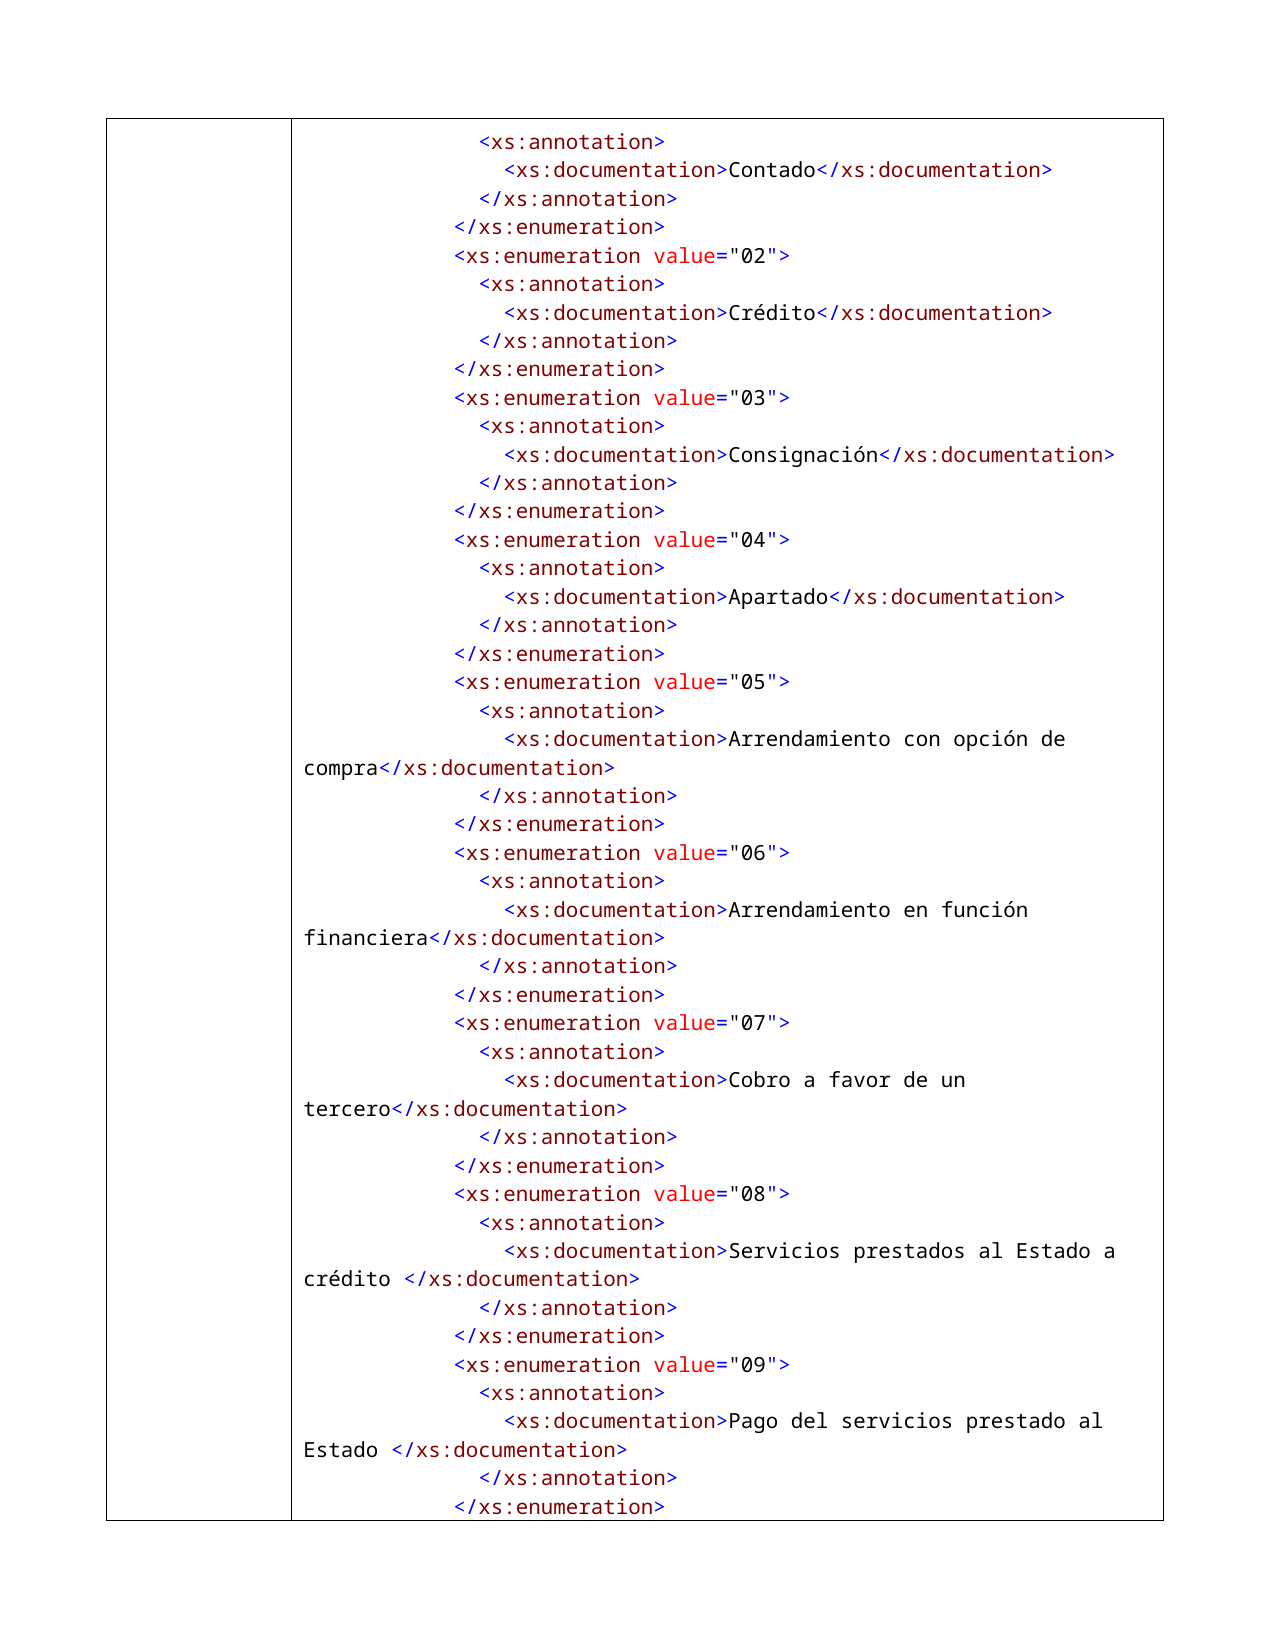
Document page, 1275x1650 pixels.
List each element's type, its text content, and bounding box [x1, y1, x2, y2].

table_cell <xs:annotation> <xs:documentation>Contado</xs:documentation> </xs:annotation> </xs:enumeration> <xs:enumeration value="02"> <xs:annotation> <xs:documentation>Crédito</xs:documentation> </xs:annotation> </xs:enumeration> <xs:enumeration value="03"> <xs:annotation> <xs:documentation>Consignación</xs:documentation> </xs:annotation> </xs:enumeration> <xs:enumeration value="04"> <xs:annotation> <xs:documentation>Apartado</xs:documentation> </xs:annotation> </xs:enumeration> <xs:enumeration value="05"> <xs:annotation> <xs:documentation>Arrendamiento con opción de compra</xs:documentation> </xs:annotation> </xs:enumeration> <xs:enumeration value="06"> <xs:annotation> <xs:documentation>Arrendamiento en función financiera</xs:documentation> </xs:annotation> </xs:enumeration> <xs:enumeration value="07"> <xs:annotation> <xs:documentation>Cobro a favor de un tercero</xs:documentation> </xs:annotation> </xs:enumeration> <xs:enumeration value="08"> <xs:annotation> <xs:documentation>Servicios prestados al Estado a crédito </xs:documentation> </xs:annotation> </xs:enumeration> <xs:enumeration value="09"> <xs:annotation> <xs:documentation>Pago del servicios prestado al Estado </xs:documentation> </xs:annotation> </xs:enumeration> [292, 119, 1163, 1520]
table_cell [107, 119, 291, 1520]
